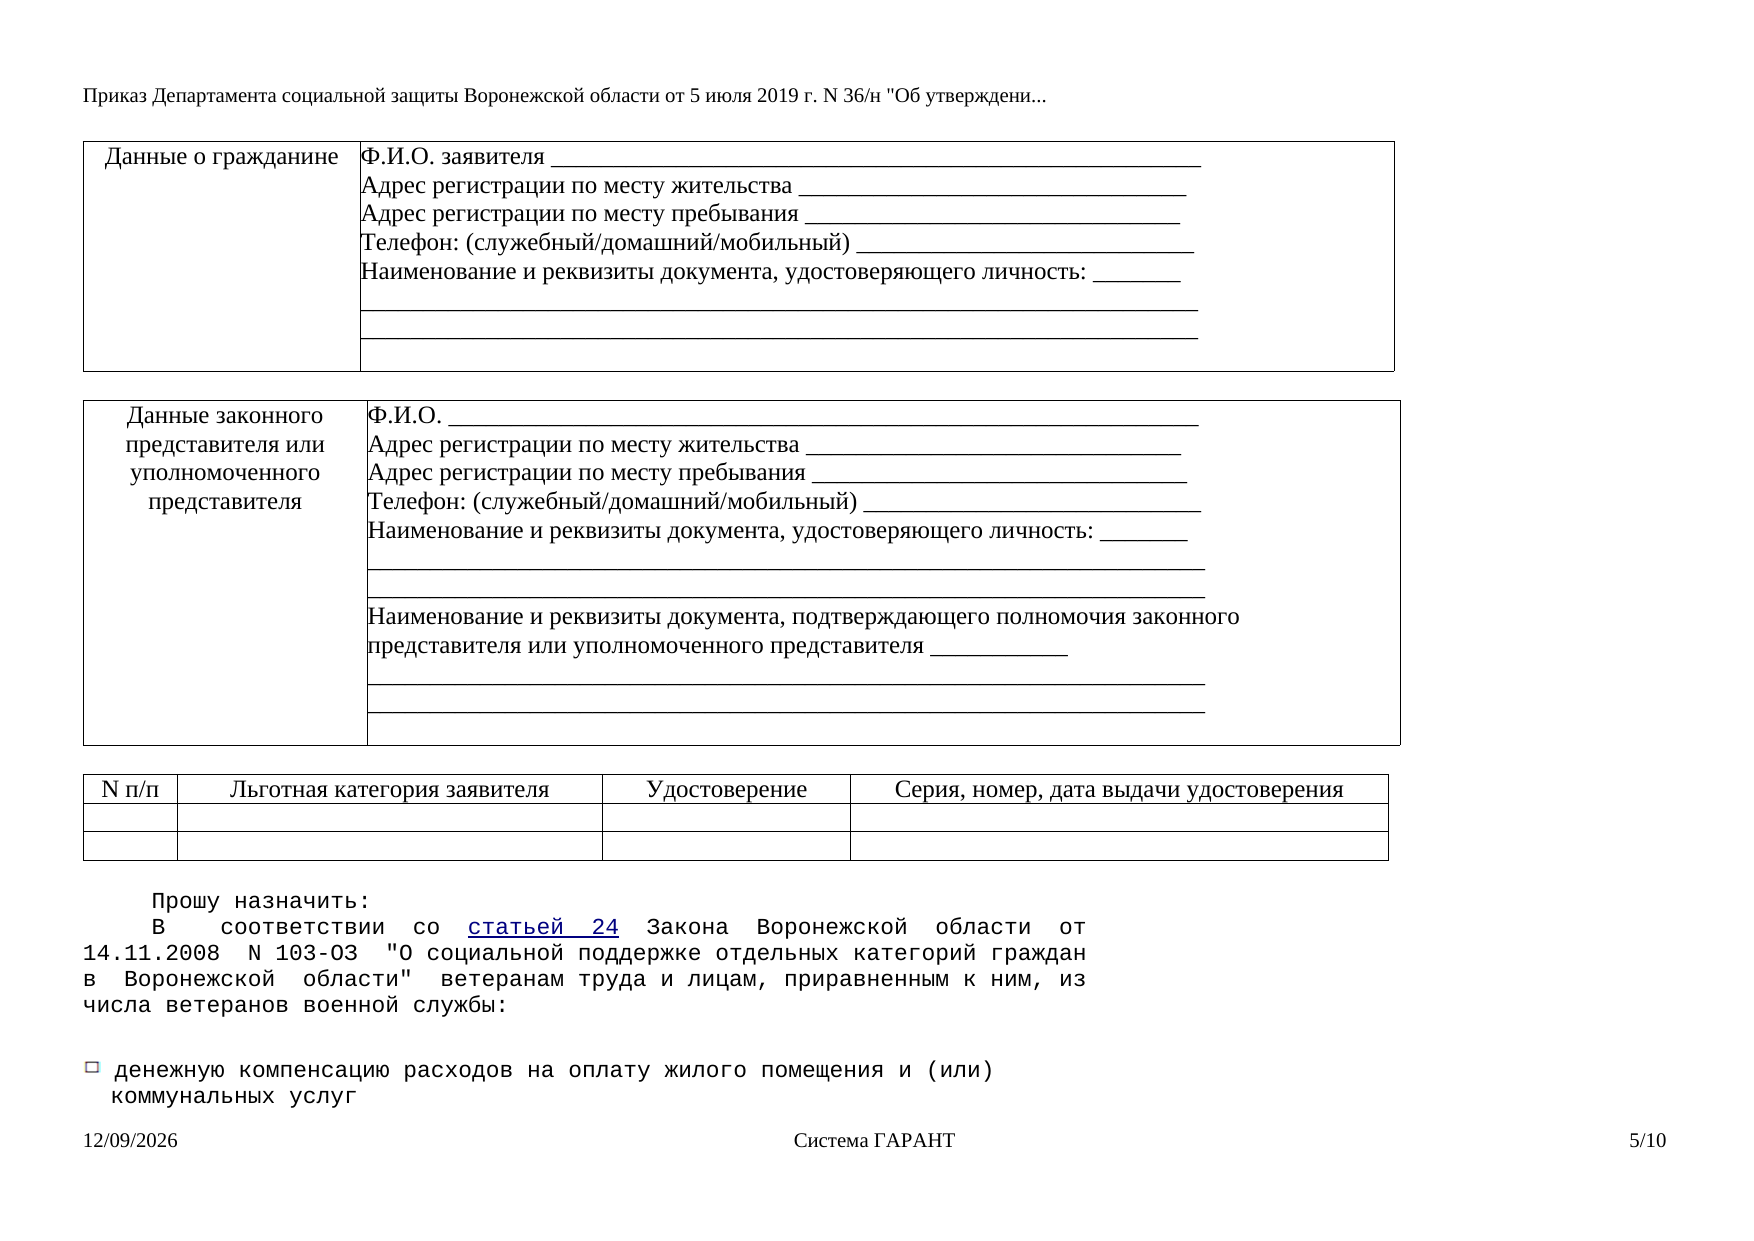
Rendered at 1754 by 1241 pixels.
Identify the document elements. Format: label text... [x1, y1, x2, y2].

table_cell [603, 832, 850, 860]
table_header Ф.И.О. ____________________________________________________________ Адрес регистрации по месту жительства ______________________________ Адрес регистрации по месту пребывания ______________________________ Телефон: (служебный/домашний/мобильный) ___________________________ Наименование и реквизиты документа, удостоверяющего личность: _______ ___________________________________________________________________ ___________________________________________________________________ Наименование и реквизиты документа, подтверждающего полномочия законного представителя или уполномоченного представителя ___________ ___________________________________________________________________ ___________________________________________________________________ [368, 401, 1400, 745]
table_header Серия, номер, дата выдачи удостоверения [851, 775, 1388, 803]
table_cell [84, 804, 177, 831]
text В соответствии со статьей 24 Закона Воронежской области от [83, 915, 1671, 941]
table_cell [84, 832, 177, 860]
text денежную компенсацию расходов на оплату жилого помещения и (или) [83, 1048, 1671, 1084]
table_cell [851, 804, 1388, 831]
table_header Льготная категория заявителя [178, 775, 602, 803]
table_cell [178, 804, 602, 831]
table_cell [851, 832, 1388, 860]
text 14.11.2008 N 103-ОЗ "О социальной поддержке отдельных категорий граждан [83, 941, 1671, 967]
table_header Ф.И.О. заявителя ____________________________________________________ Адрес регистрации по месту жительства _______________________________ Адрес регистрации по месту пребывания ______________________________ Телефон: (служебный/домашний/мобильный) ___________________________ Наименование и реквизиты документа, удостоверяющего личность: _______ ___________________________________________________________________ ___________________________________________________________________ [361, 142, 1394, 371]
table_header N п/п [84, 775, 177, 803]
table_cell [603, 804, 850, 831]
text Прошу назначить: [83, 889, 1671, 915]
table_header Удостоверение [603, 775, 850, 803]
table_header Данные законного представителя или уполномоченного представителя [84, 401, 367, 745]
table_header Данные о гражданине [84, 142, 360, 371]
text коммунальных услуг [83, 1084, 1671, 1110]
text в Воронежской области" ветеранам труда и лицам, приравненным к ним, из [83, 967, 1671, 993]
text числа ветеранов военной службы: [83, 993, 1671, 1019]
picture [82, 1047, 101, 1078]
table_cell [178, 832, 602, 860]
